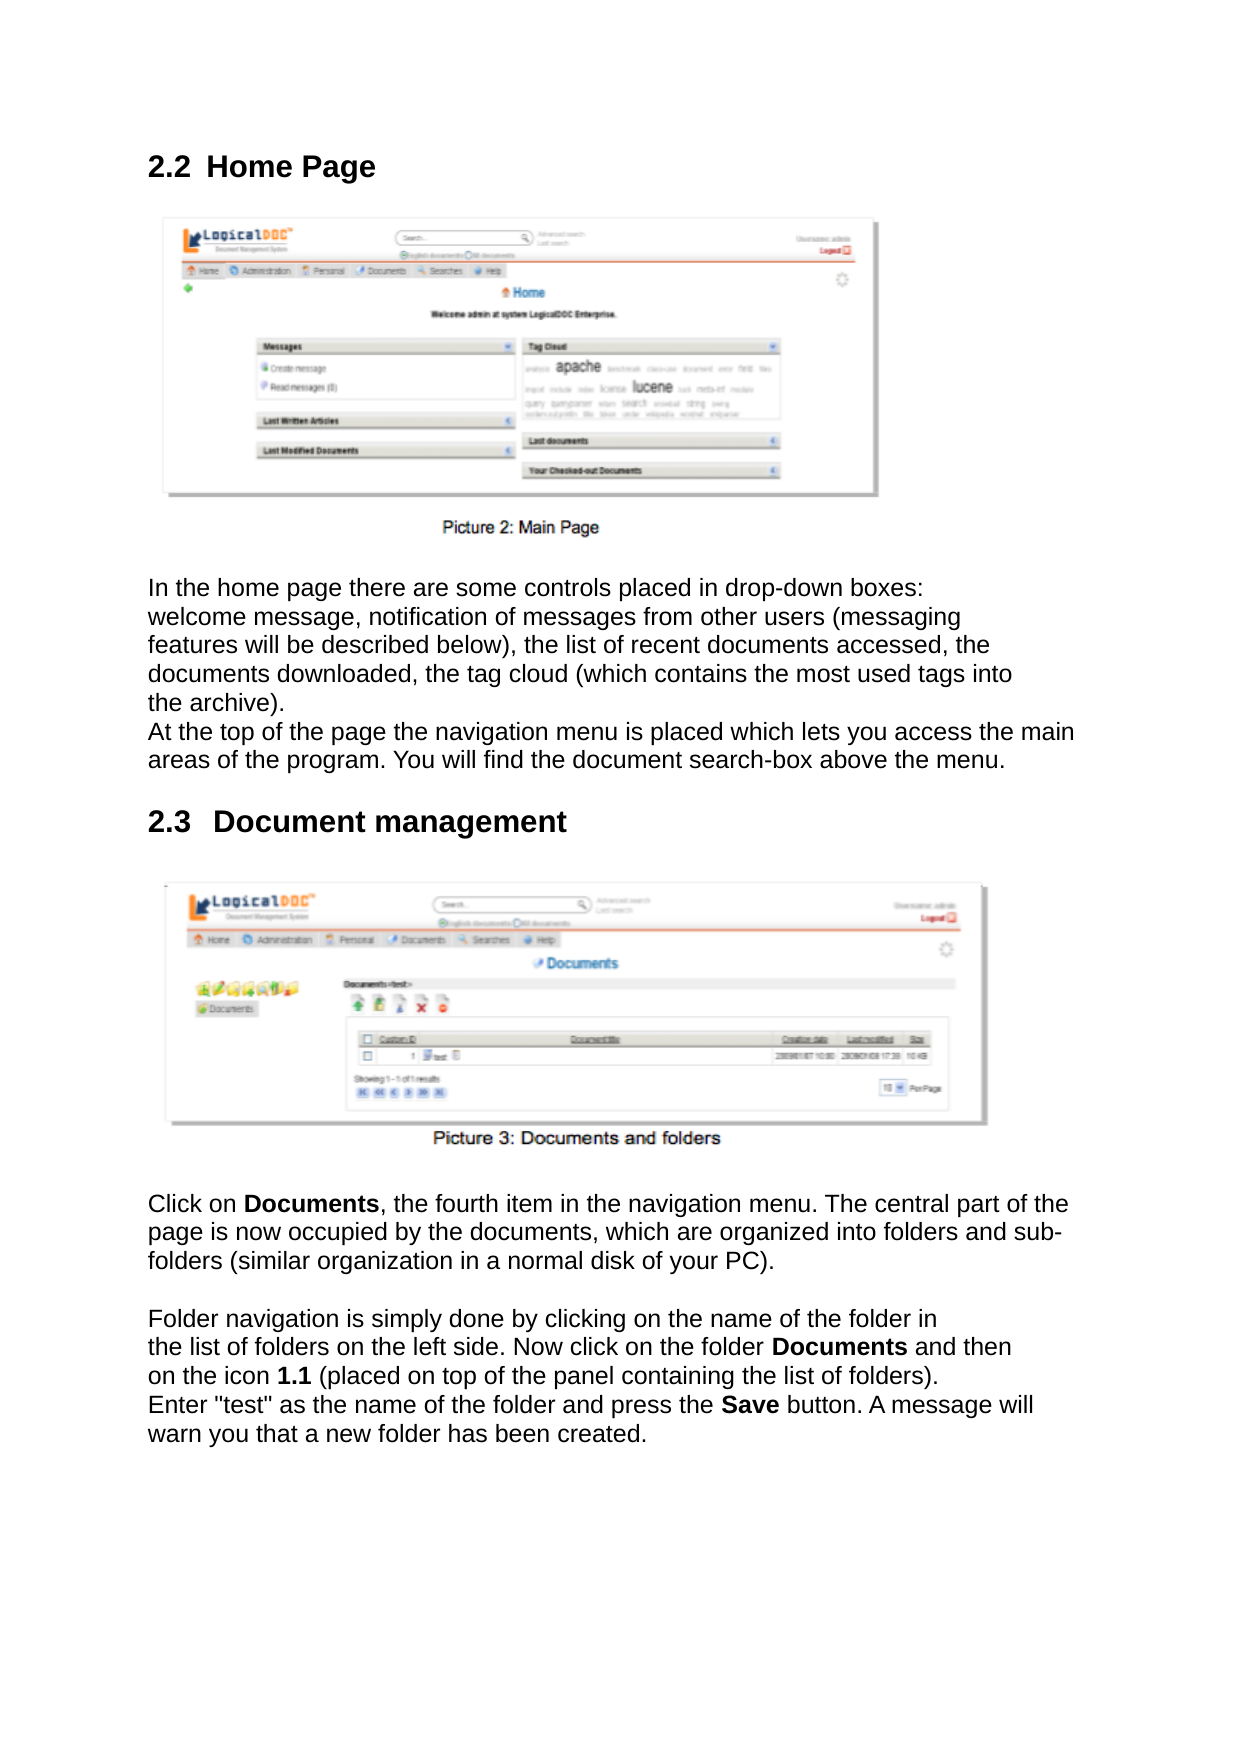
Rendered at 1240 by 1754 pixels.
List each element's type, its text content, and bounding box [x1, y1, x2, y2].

text 2.3 Document management [148, 803, 1092, 839]
text welcome message, notification of messages from other users (messaging [148, 602, 1092, 630]
text the list of folders on the left side. Now click on the folder Documents and then [148, 1332, 1092, 1361]
text the archive). [148, 688, 1092, 717]
text 2.2 Home Page [148, 148, 1092, 183]
text In the home page there are some controls placed in drop-down boxes: [148, 573, 1092, 602]
text folders (similar organization in a normal disk of your PC). [148, 1246, 1092, 1275]
picture [147, 212, 893, 544]
text Folder navigation is simply done by clicking on the name of the folder in [148, 1303, 1092, 1332]
text documents downloaded, the tag cloud (which contains the most used tags into [148, 659, 1092, 688]
text features will be described below), the list of recent documents accessed, the [148, 630, 1092, 659]
text on the icon 1.1 (placed on top of the panel containing the list of folders). [148, 1361, 1092, 1390]
picture [147, 874, 1006, 1160]
text At the top of the page the navigation menu is placed which lets you access the main areas of the program. You will find the document search-box above the menu. [148, 717, 1092, 774]
text Enter "test" as the name of the folder and press the Save button. A message will [148, 1390, 1092, 1418]
text warn you that a new folder has been created. [148, 1418, 1092, 1447]
text Click on Documents, the fourth item in the navigation menu. The central part of the page is now occupied by the documents, which are organized into folders and sub- [148, 1188, 1092, 1246]
